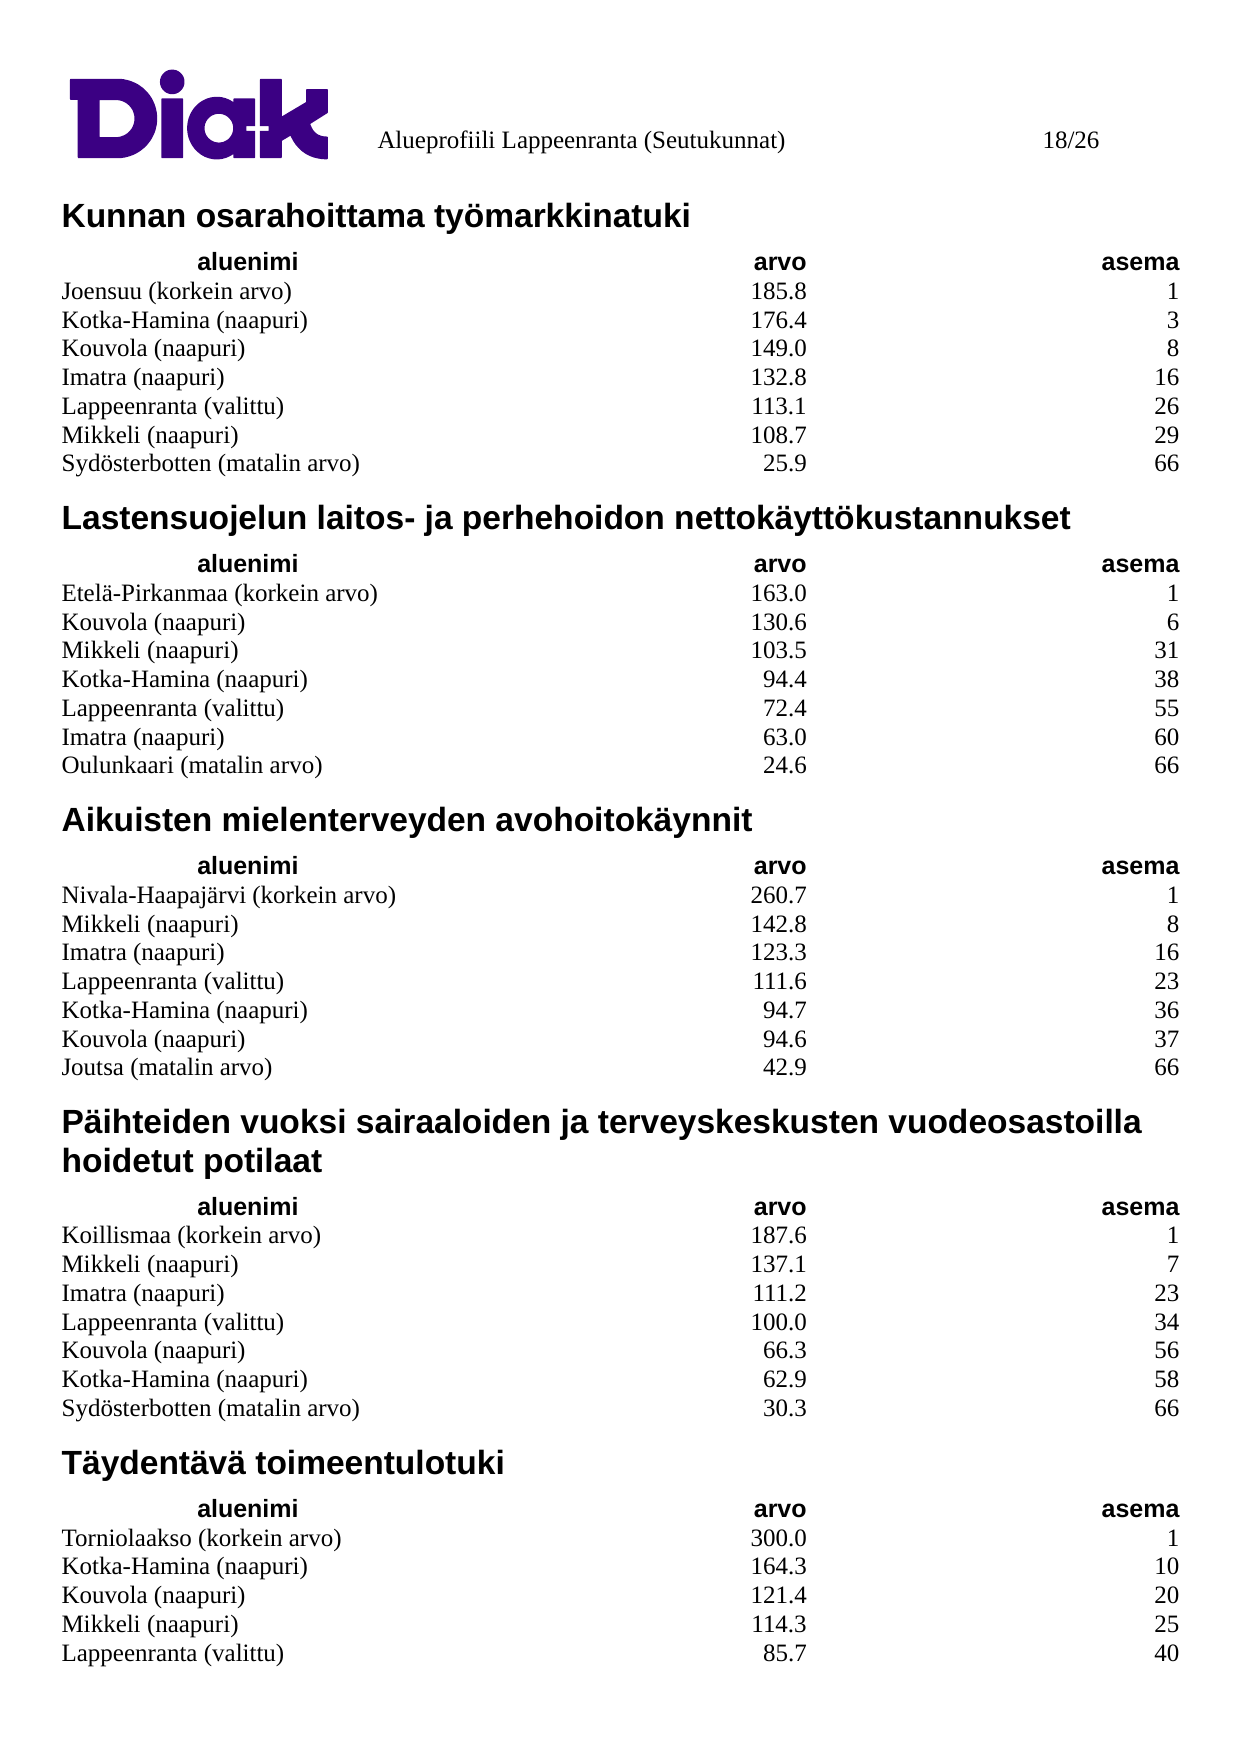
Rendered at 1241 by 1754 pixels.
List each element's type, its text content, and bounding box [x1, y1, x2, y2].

table_header asema [806, 851, 1179, 880]
table_cell 111.2 [434, 1278, 806, 1307]
table_cell 42.9 [434, 1053, 806, 1081]
table_cell 113.1 [434, 391, 806, 420]
table_cell 66 [806, 449, 1179, 477]
table_cell 130.6 [434, 607, 806, 636]
table_cell 72.4 [434, 693, 806, 722]
table_cell 132.8 [434, 362, 806, 391]
table_cell Nivala-Haapajärvi (korkein arvo) [61, 880, 434, 909]
table_cell 38 [806, 664, 1179, 693]
table_cell 24.6 [434, 751, 806, 779]
table_cell 149.0 [434, 334, 806, 362]
table_cell Kouvola (naapuri) [61, 1580, 434, 1609]
table_cell Mikkeli (naapuri) [61, 420, 434, 448]
table_cell 94.6 [434, 1024, 806, 1052]
table_cell 56 [806, 1336, 1179, 1364]
table_cell Sydösterbotten (matalin arvo) [61, 1393, 434, 1422]
table_cell 108.7 [434, 420, 806, 448]
table_cell Imatra (naapuri) [61, 938, 434, 966]
table_cell 10 [806, 1551, 1179, 1580]
table_cell Joutsa (matalin arvo) [61, 1053, 434, 1081]
table_cell 23 [806, 966, 1179, 995]
table_cell Lappeenranta (valittu) [61, 966, 434, 995]
table_cell Joensuu (korkein arvo) [61, 276, 434, 305]
table_cell 31 [806, 636, 1179, 664]
table_cell 34 [806, 1307, 1179, 1336]
table_cell 26 [806, 391, 1179, 420]
table_cell 60 [806, 722, 1179, 751]
subtitle Täydentävä toimeentulotuki [61, 1443, 1179, 1481]
table_header asema [806, 1192, 1179, 1221]
table_cell Kotka-Hamina (naapuri) [61, 995, 434, 1024]
table_cell 163.0 [434, 578, 806, 607]
table_cell Etelä-Pirkanmaa (korkein arvo) [61, 578, 434, 607]
table_cell Kotka-Hamina (naapuri) [61, 1551, 434, 1580]
table_cell Kouvola (naapuri) [61, 334, 434, 362]
table_cell Kotka-Hamina (naapuri) [61, 1364, 434, 1393]
table_cell 30.3 [434, 1393, 806, 1422]
table_cell 100.0 [434, 1307, 806, 1336]
table_cell 137.1 [434, 1249, 806, 1278]
table_cell 123.3 [434, 938, 806, 966]
table_cell Kouvola (naapuri) [61, 1336, 434, 1364]
table_cell 66 [806, 1053, 1179, 1081]
table_cell 187.6 [434, 1221, 806, 1249]
table_cell 66 [806, 751, 1179, 779]
table_cell 20 [806, 1580, 1179, 1609]
table_cell Oulunkaari (matalin arvo) [61, 751, 434, 779]
table_cell Mikkeli (naapuri) [61, 1249, 434, 1278]
table_cell 185.8 [434, 276, 806, 305]
table_cell 85.7 [434, 1638, 806, 1666]
table_header asema [806, 549, 1179, 578]
table_cell 1 [806, 276, 1179, 305]
table_cell 66.3 [434, 1336, 806, 1364]
table_cell 23 [806, 1278, 1179, 1307]
table_cell 63.0 [434, 722, 806, 751]
table_cell Kouvola (naapuri) [61, 1024, 434, 1052]
table_header aluenimi [61, 247, 434, 276]
table_header asema [806, 247, 1179, 276]
subtitle Kunnan osarahoittama työmarkkinatuki [61, 196, 1179, 235]
table_cell 36 [806, 995, 1179, 1024]
table_cell 58 [806, 1364, 1179, 1393]
subtitle Lastensuojelun laitos- ja perhehoidon nettokäyttökustannukset [61, 498, 1179, 537]
table_cell 94.4 [434, 664, 806, 693]
table_cell 142.8 [434, 909, 806, 937]
table_cell Lappeenranta (valittu) [61, 693, 434, 722]
table_header aluenimi [61, 549, 434, 578]
table_cell 8 [806, 334, 1179, 362]
table_cell 8 [806, 909, 1179, 937]
table_cell 25.9 [434, 449, 806, 477]
table_cell 1 [806, 578, 1179, 607]
table_cell Mikkeli (naapuri) [61, 1609, 434, 1638]
table_header arvo [434, 247, 806, 276]
table_cell Kotka-Hamina (naapuri) [61, 305, 434, 333]
table_cell Mikkeli (naapuri) [61, 636, 434, 664]
table_header arvo [434, 851, 806, 880]
table_cell Imatra (naapuri) [61, 1278, 434, 1307]
table_cell Kotka-Hamina (naapuri) [61, 664, 434, 693]
table_cell 16 [806, 938, 1179, 966]
table_cell 111.6 [434, 966, 806, 995]
table_cell Sydösterbotten (matalin arvo) [61, 449, 434, 477]
table_cell 37 [806, 1024, 1179, 1052]
table_cell 121.4 [434, 1580, 806, 1609]
subtitle Aikuisten mielenterveyden avohoitokäynnit [61, 800, 1179, 839]
table_cell Lappeenranta (valittu) [61, 391, 434, 420]
table_cell Lappeenranta (valittu) [61, 1307, 434, 1336]
table_header arvo [434, 549, 806, 578]
table_header aluenimi [61, 851, 434, 880]
table_cell 25 [806, 1609, 1179, 1638]
table_header aluenimi [61, 1494, 434, 1523]
table_cell 114.3 [434, 1609, 806, 1638]
table_cell Kouvola (naapuri) [61, 607, 434, 636]
table_cell Koillismaa (korkein arvo) [61, 1221, 434, 1249]
table_header asema [806, 1494, 1179, 1523]
table_cell 29 [806, 420, 1179, 448]
table_cell 3 [806, 305, 1179, 333]
table_cell 16 [806, 362, 1179, 391]
table_cell 7 [806, 1249, 1179, 1278]
table_cell 164.3 [434, 1551, 806, 1580]
table_cell 55 [806, 693, 1179, 722]
table_cell 260.7 [434, 880, 806, 909]
table_cell 300.0 [434, 1523, 806, 1551]
table_cell 176.4 [434, 305, 806, 333]
table_header arvo [434, 1494, 806, 1523]
table_cell 62.9 [434, 1364, 806, 1393]
table_cell Imatra (naapuri) [61, 722, 434, 751]
table_cell 1 [806, 1221, 1179, 1249]
table_cell Imatra (naapuri) [61, 362, 434, 391]
table_cell 66 [806, 1393, 1179, 1422]
table_cell 94.7 [434, 995, 806, 1024]
table_header arvo [434, 1192, 806, 1221]
subtitle Päihteiden vuoksi sairaaloiden ja terveyskeskusten vuodeosastoilla hoidetut potilaat [61, 1102, 1179, 1179]
table_header aluenimi [61, 1192, 434, 1221]
table_cell 103.5 [434, 636, 806, 664]
table_cell Mikkeli (naapuri) [61, 909, 434, 937]
table_cell 1 [806, 1523, 1179, 1551]
table_cell 6 [806, 607, 1179, 636]
table_cell Torniolaakso (korkein arvo) [61, 1523, 434, 1551]
table_cell 1 [806, 880, 1179, 909]
table_cell Lappeenranta (valittu) [61, 1638, 434, 1666]
table_cell 40 [806, 1638, 1179, 1666]
